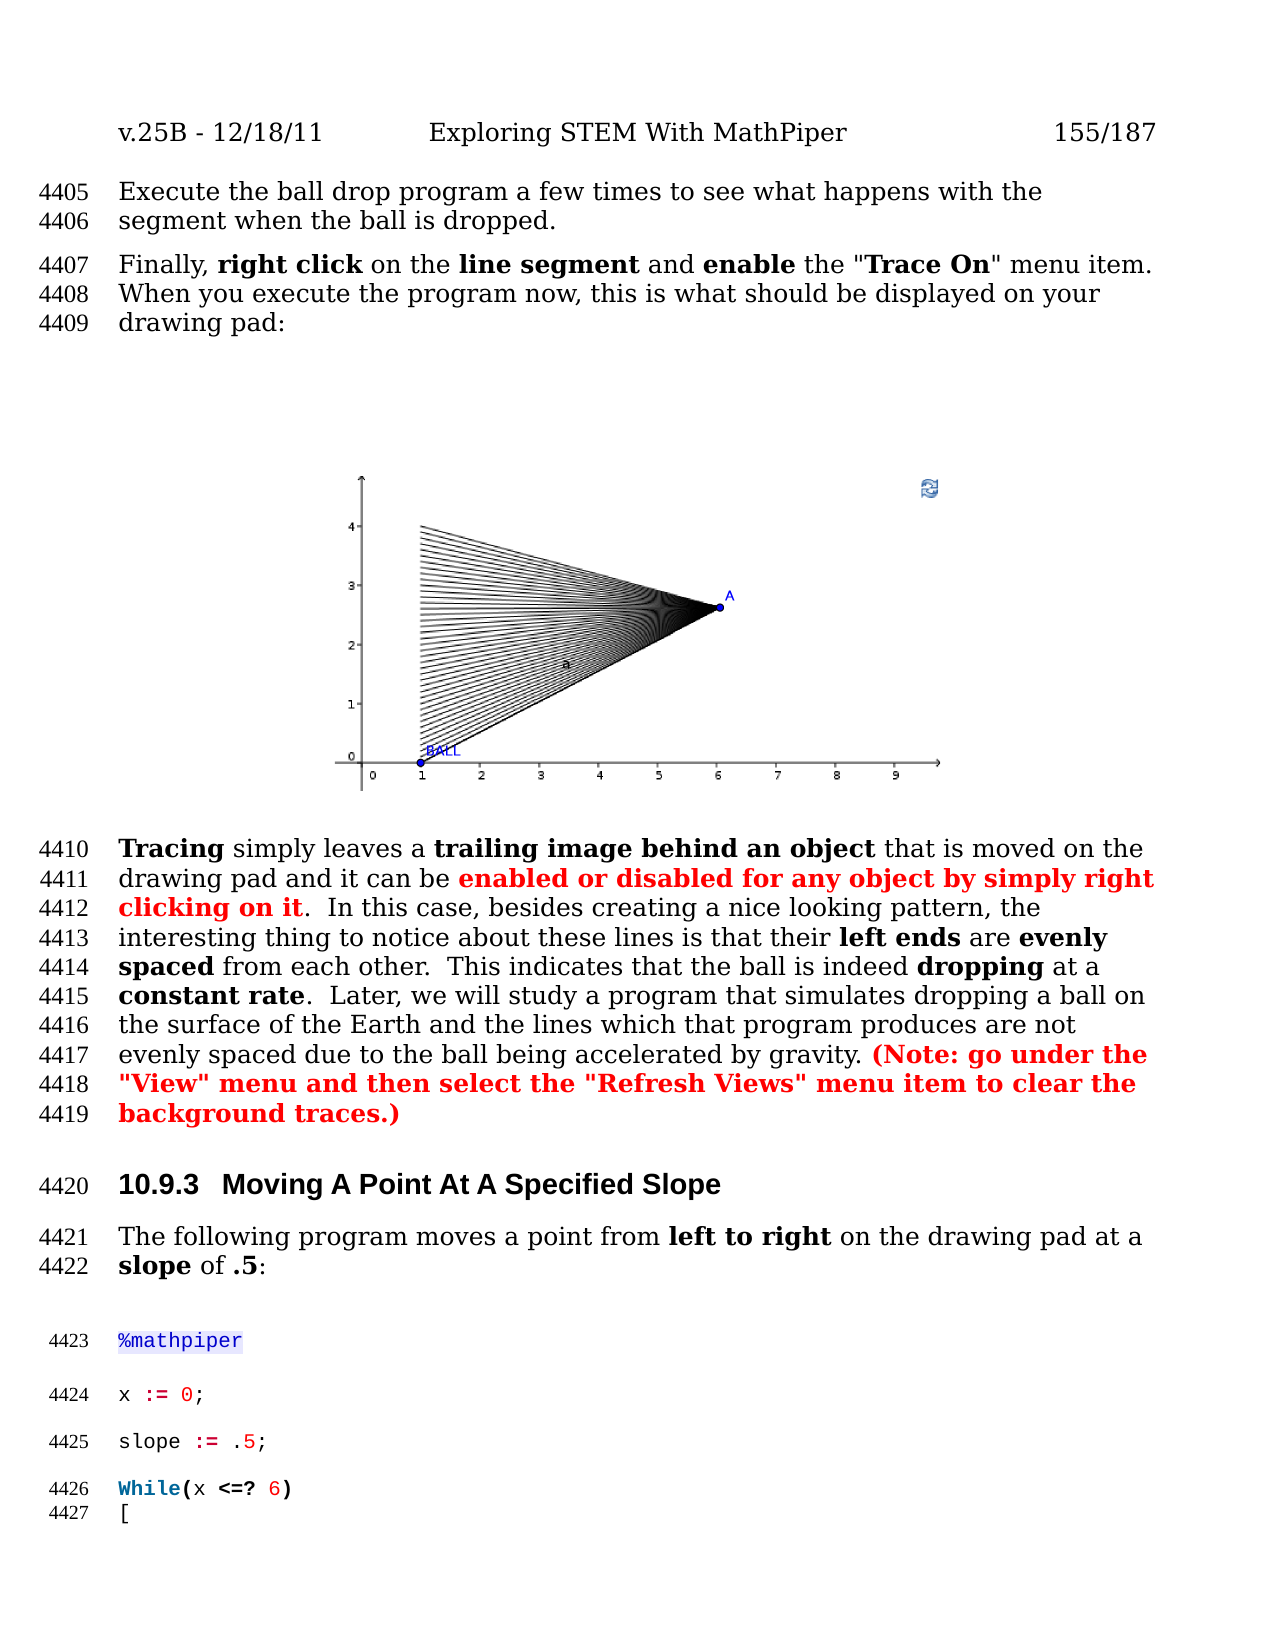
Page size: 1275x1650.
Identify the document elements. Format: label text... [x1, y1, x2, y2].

text x := 0; [118, 1384, 1157, 1407]
subtitle Moving A Point At A Specified Slope [118, 1167, 1157, 1201]
picture [334, 476, 941, 791]
text [ [118, 1502, 1157, 1526]
text Execute the ball drop program a few times to see what happens with the segment when the ball is dropped. [118, 177, 1157, 235]
text Tracing simply leaves a trailing image behind an object that is moved on the drawing pad and it can be enabled or disabled for any object by simply right clicking on it. In this case, besides creating a nice looking pattern, the interesting thing to notice about these lines is that their left ends are evenly spaced from each other. This indicates that the ball is indeed dropping at a constant rate. Later, we will study a program that simulates dropping a ball on the surface of the Earth and the lines which that program produces are not evenly spaced due to the ball being accelerated by gravity. (Note: go under the "View" menu and then select the "Refresh Views" menu item to clear the background traces.) [118, 834, 1157, 1128]
text Finally, right click on the line segment and enable the "Trace On" menu item. When you execute the program now, this is what should be displayed on your drawing pad: [118, 250, 1157, 338]
text The following program moves a point from left to right on the drawing pad at a slope of .5: [118, 1222, 1157, 1280]
text slope := .5; [118, 1431, 1157, 1454]
text While(x <=? 6) [118, 1478, 1157, 1502]
text %mathpiper [118, 1331, 1157, 1354]
